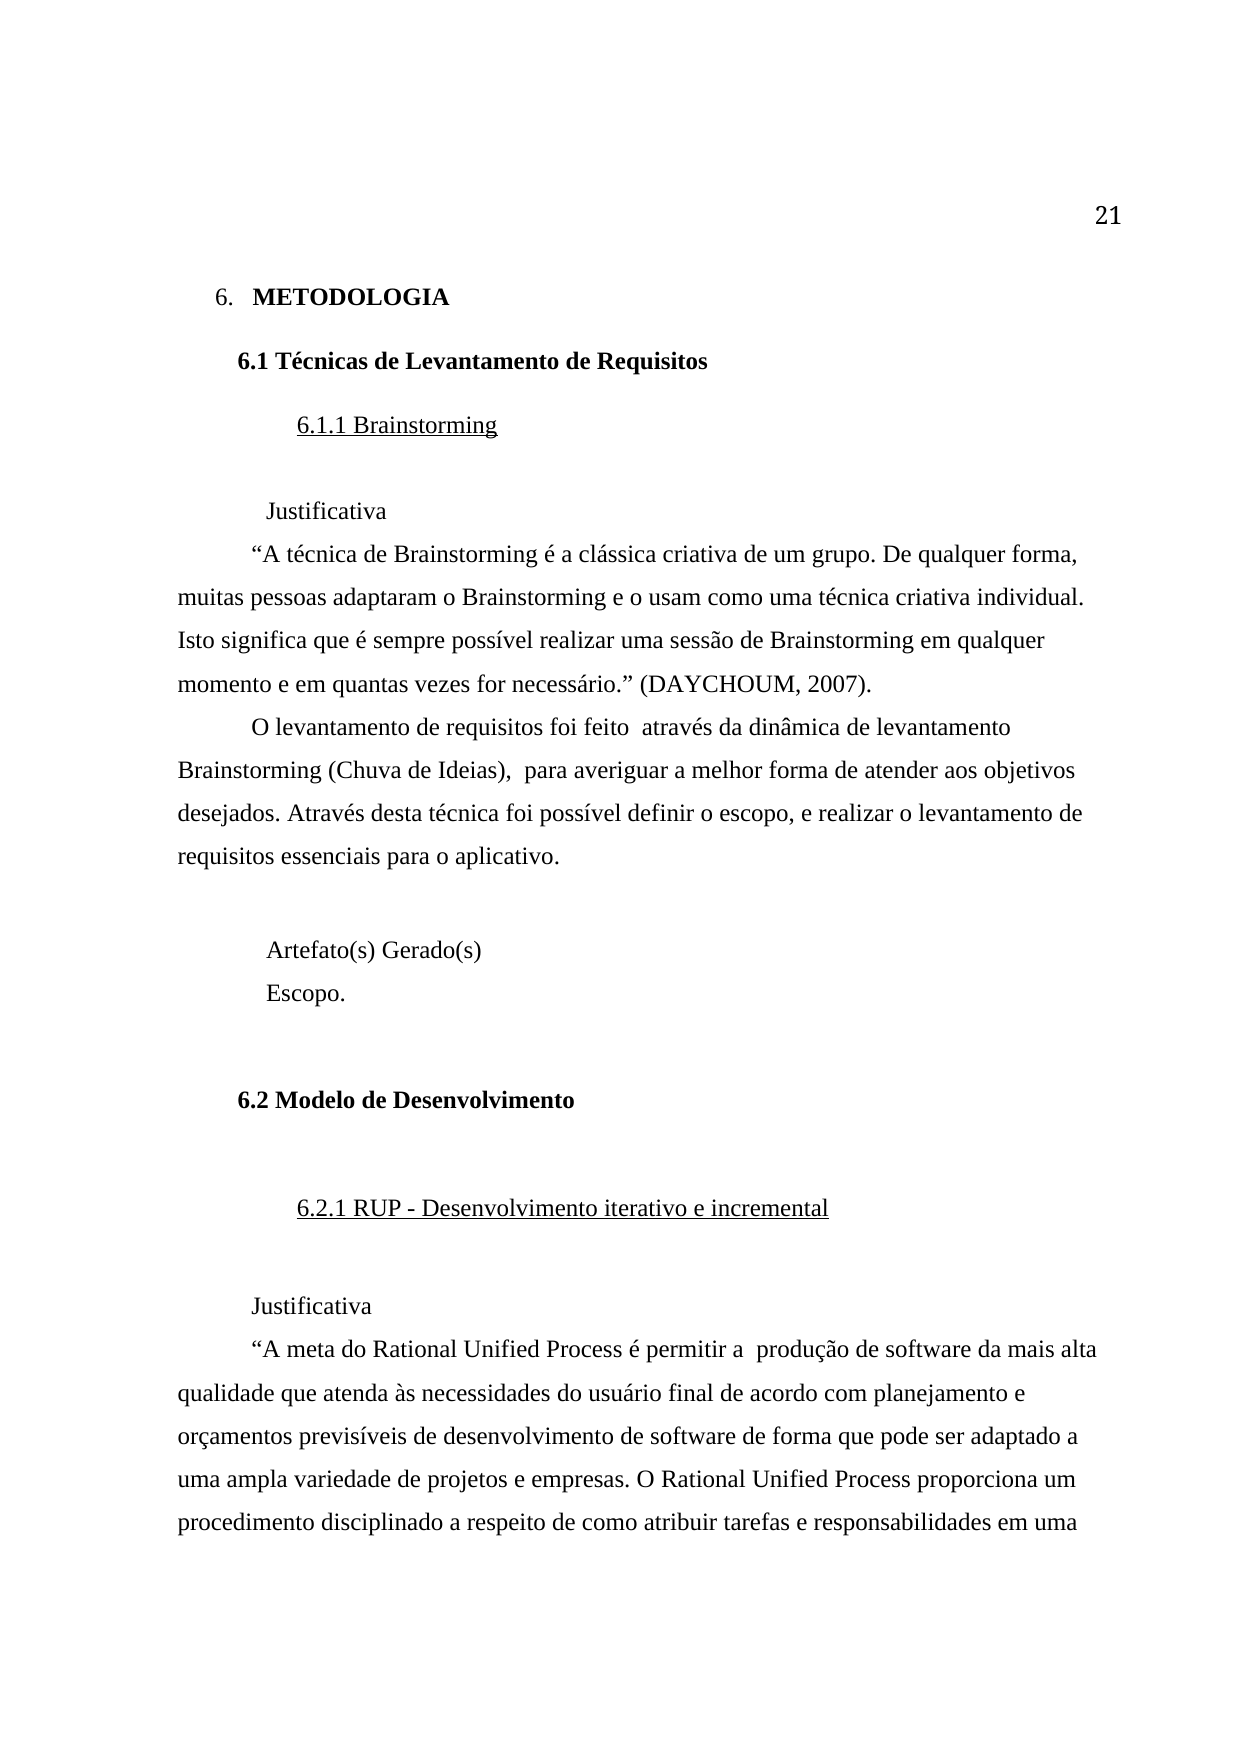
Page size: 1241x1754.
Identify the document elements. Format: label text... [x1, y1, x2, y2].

subtitle 6.2 Modelo de Desenvolvimento [207, 1086, 1122, 1114]
text Justificativa [177, 496, 1122, 525]
list METODOLOGIA [215, 282, 1122, 311]
text Artefato(s) Gerado(s) [177, 935, 1122, 964]
subtitle 6.1 Técnicas de Levantamento de Requisitos [207, 346, 1122, 375]
text “A meta do Rational Unified Process é permitir a produção de software da mais alta qualidade que atenda às necessidades do usuário final de acordo com planejamento e orçamentos previsíveis de desenvolvimento de software de forma que pode ser adaptado a uma ampla variedade de projetos e empresas. O Rational Unified Process proporciona um procedimento disciplinado a respeito de como atribuir tarefas e responsabilidades em uma [177, 1334, 1122, 1536]
text “A técnica de Brainstorming é a clássica criativa de um grupo. De qualquer forma, muitas pessoas adaptaram o Brainstorming e o usam como uma técnica criativa individual. Isto significa que é sempre possível realizar uma sessão de Brainstorming em qualquer momento e em quantas vezes for necessário.” (DAYCHOUM, 2007). [177, 539, 1122, 697]
subtitle 6.2.1 RUP - Desenvolvimento iterativo e incremental [222, 1193, 1122, 1221]
text O levantamento de requisitos foi feito através da dinâmica de levantamento Brainstorming (Chuva de Ideias), para averiguar a melhor forma de atender aos objetivos desejados. Através desta técnica foi possível definir o escopo, e realizar o levantamento de requisitos essenciais para o aplicativo. [177, 712, 1122, 870]
text Escopo. [177, 978, 1122, 1007]
subtitle 6.1.1 Brainstorming [222, 410, 1122, 439]
text Justificativa [177, 1291, 1122, 1320]
